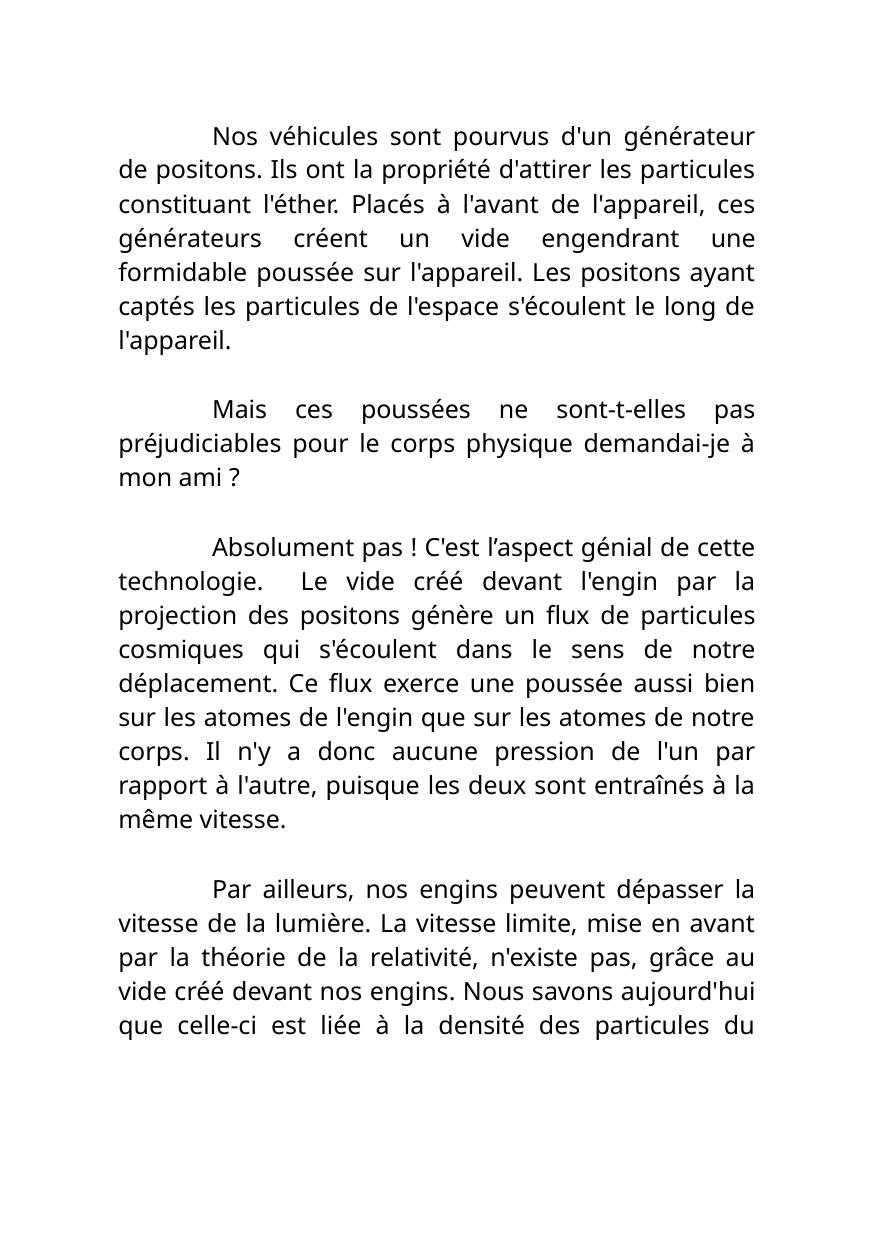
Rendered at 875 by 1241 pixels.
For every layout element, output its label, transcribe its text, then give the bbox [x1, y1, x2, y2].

text Par ailleurs, nos engins peuvent dépasser la vitesse de la lumière. La vitesse limite, mise en avant par la théorie de la relativité, n'existe pas, grâce au vide créé devant nos engins. Nous savons aujourd'hui que celle-ci est liée à la densité des particules du [118, 872, 756, 1042]
text Mais ces poussées ne sont-t-elles pas préjudiciables pour le corps physique demandai-je à mon ami ? [118, 392, 756, 494]
text Absolument pas ! C'est l’aspect génial de cette technologie. Le vide créé devant l'engin par la projection des positons génère un flux de particules cosmiques qui s'écoulent dans le sens de notre déplacement. Ce flux exerce une poussée aussi bien sur les atomes de l'engin que sur les atomes de notre corps. Il n'y a donc aucune pression de l'un par rapport à l'autre, puisque les deux sont entraînés à la même vitesse. [118, 529, 756, 836]
text Nos véhicules sont pourvus d'un générateur de positons. Ils ont la propriété d'attirer les particules constituant l'éther. Placés à l'avant de l'appareil, ces générateurs créent un vide engendrant une formidable poussée sur l'appareil. Les positons ayant captés les particules de l'espace s'écoulent le long de l'appareil. [118, 118, 756, 357]
